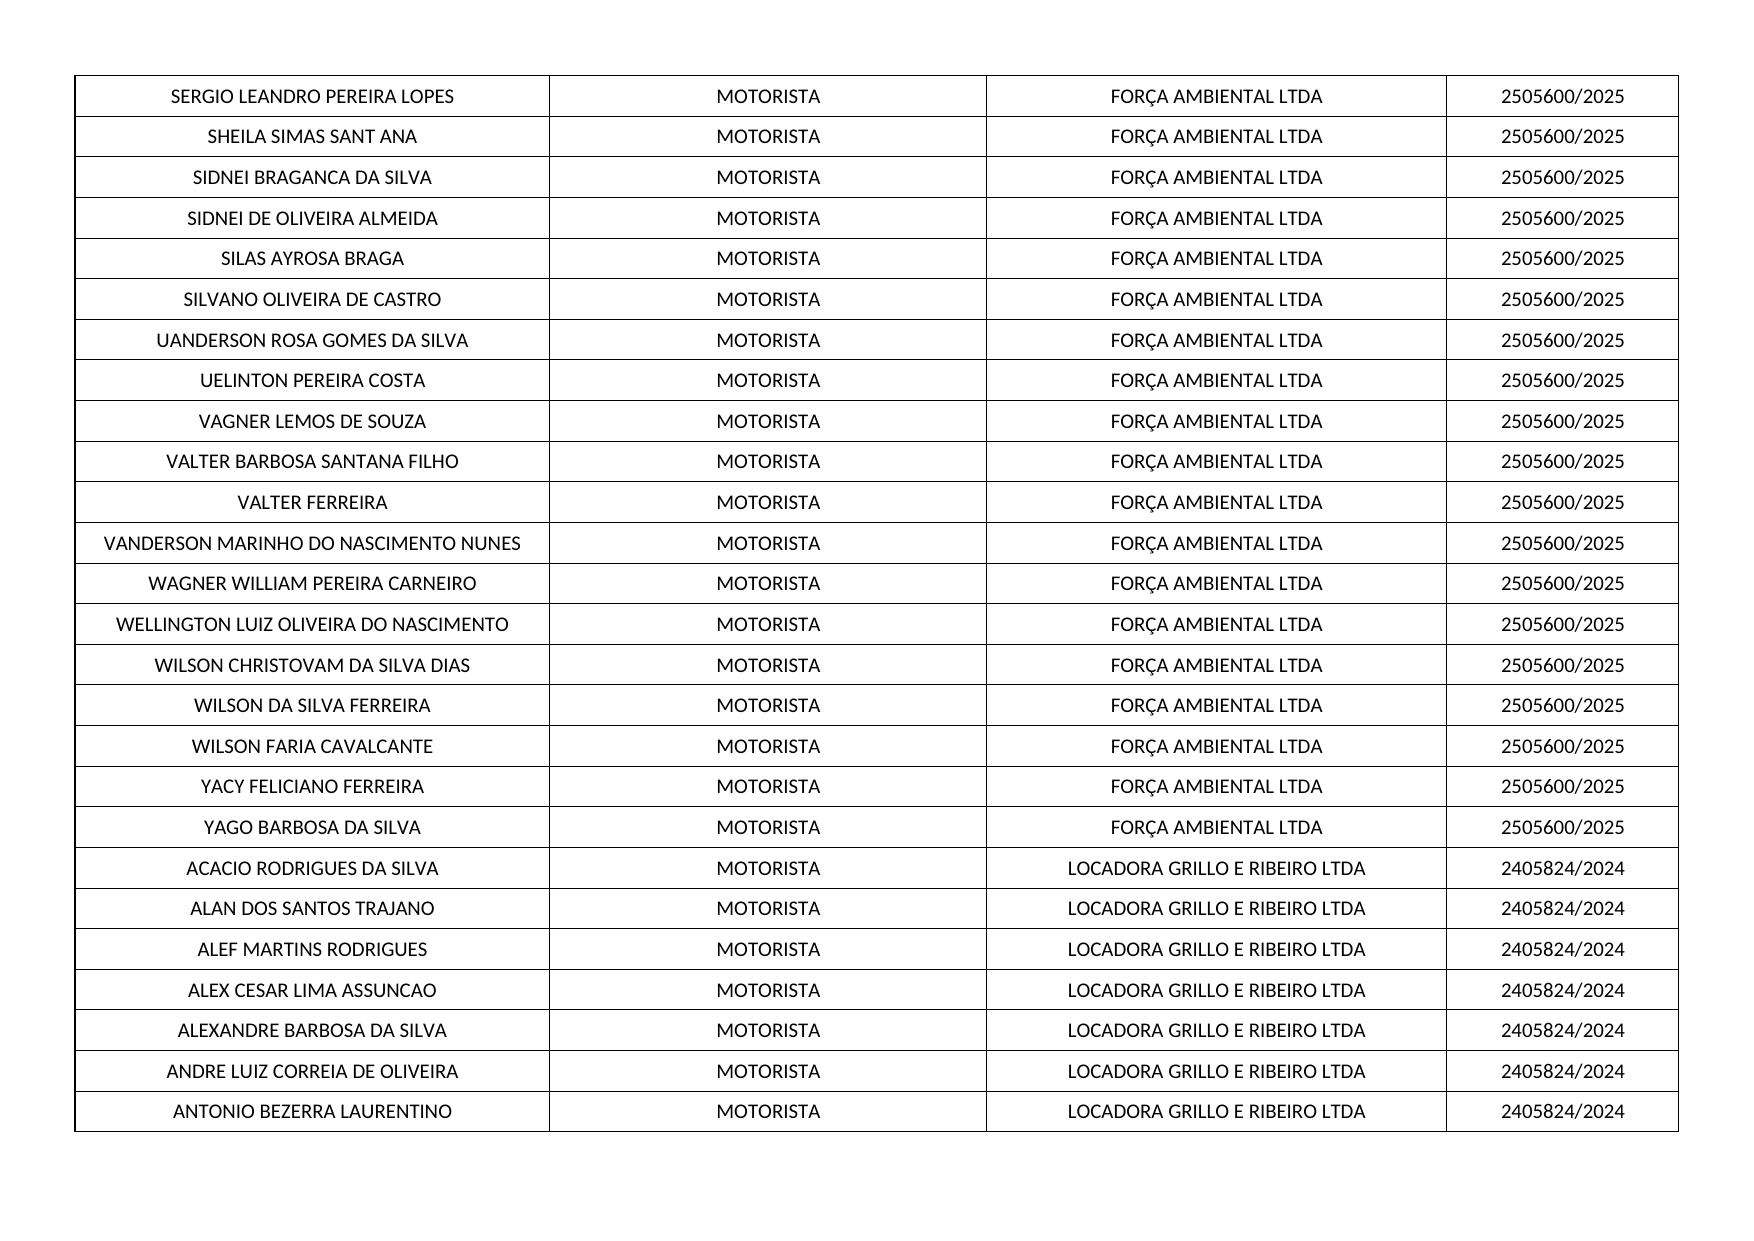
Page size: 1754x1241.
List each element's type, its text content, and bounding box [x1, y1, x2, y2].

table_cell MOTORISTA [550, 645, 986, 684]
table_cell VANDERSON MARINHO DO NASCIMENTO NUNES [76, 523, 549, 562]
table_cell FORÇA AMBIENTAL LTDA [987, 767, 1446, 806]
table_cell 2505600/2025 [1447, 523, 1678, 562]
table_cell 2505600/2025 [1447, 76, 1678, 116]
table_cell FORÇA AMBIENTAL LTDA [987, 279, 1446, 319]
table_cell 2505600/2025 [1447, 320, 1678, 359]
table_cell FORÇA AMBIENTAL LTDA [987, 604, 1446, 644]
table_cell 2505600/2025 [1447, 360, 1678, 400]
table_cell MOTORISTA [550, 279, 986, 319]
table_cell FORÇA AMBIENTAL LTDA [987, 360, 1446, 400]
table_cell WAGNER WILLIAM PEREIRA CARNEIRO [76, 564, 549, 603]
table_cell FORÇA AMBIENTAL LTDA [987, 442, 1446, 481]
table_cell 2505600/2025 [1447, 564, 1678, 603]
table_cell LOCADORA GRILLO E RIBEIRO LTDA [987, 848, 1446, 887]
table_cell SIDNEI DE OLIVEIRA ALMEIDA [76, 198, 549, 237]
table_cell MOTORISTA [550, 523, 986, 562]
table_cell MOTORISTA [550, 767, 986, 806]
table_cell VALTER FERREIRA [76, 482, 549, 522]
table_cell 2405824/2024 [1447, 889, 1678, 928]
table_cell FORÇA AMBIENTAL LTDA [987, 401, 1446, 441]
table_cell FORÇA AMBIENTAL LTDA [987, 523, 1446, 562]
table_cell FORÇA AMBIENTAL LTDA [987, 198, 1446, 237]
table_cell FORÇA AMBIENTAL LTDA [987, 564, 1446, 603]
table_cell LOCADORA GRILLO E RIBEIRO LTDA [987, 889, 1446, 928]
table_cell MOTORISTA [550, 76, 986, 116]
table_cell 2505600/2025 [1447, 645, 1678, 684]
table_cell WILSON DA SILVA FERREIRA [76, 685, 549, 725]
table_cell 2405824/2024 [1447, 1010, 1678, 1050]
table_cell FORÇA AMBIENTAL LTDA [987, 726, 1446, 766]
table_cell SILVANO OLIVEIRA DE CASTRO [76, 279, 549, 319]
table_cell ALAN DOS SANTOS TRAJANO [76, 889, 549, 928]
table_cell ALEX CESAR LIMA ASSUNCAO [76, 970, 549, 1009]
table_cell FORÇA AMBIENTAL LTDA [987, 157, 1446, 197]
table_cell MOTORISTA [550, 807, 986, 847]
table_cell MOTORISTA [550, 482, 986, 522]
table_cell SERGIO LEANDRO PEREIRA LOPES [76, 76, 549, 116]
table_cell 2505600/2025 [1447, 604, 1678, 644]
table_cell MOTORISTA [550, 889, 986, 928]
table_cell WILSON FARIA CAVALCANTE [76, 726, 549, 766]
table_cell 2505600/2025 [1447, 482, 1678, 522]
table_cell ACACIO RODRIGUES DA SILVA [76, 848, 549, 887]
table_cell WELLINGTON LUIZ OLIVEIRA DO NASCIMENTO [76, 604, 549, 644]
table_cell 2505600/2025 [1447, 767, 1678, 806]
table_cell MOTORISTA [550, 239, 986, 278]
table_cell SIDNEI BRAGANCA DA SILVA [76, 157, 549, 197]
table_cell 2405824/2024 [1447, 970, 1678, 1009]
table_cell FORÇA AMBIENTAL LTDA [987, 76, 1446, 116]
table_cell MOTORISTA [550, 726, 986, 766]
table_cell MOTORISTA [550, 604, 986, 644]
table_cell MOTORISTA [550, 117, 986, 156]
table_cell VALTER BARBOSA SANTANA FILHO [76, 442, 549, 481]
table_cell LOCADORA GRILLO E RIBEIRO LTDA [987, 970, 1446, 1009]
table_cell MOTORISTA [550, 685, 986, 725]
table_cell MOTORISTA [550, 1092, 986, 1131]
table_cell UANDERSON ROSA GOMES DA SILVA [76, 320, 549, 359]
table_cell 2505600/2025 [1447, 279, 1678, 319]
table_cell 2405824/2024 [1447, 929, 1678, 969]
table_cell MOTORISTA [550, 1010, 986, 1050]
table_cell LOCADORA GRILLO E RIBEIRO LTDA [987, 1010, 1446, 1050]
table_cell YACY FELICIANO FERREIRA [76, 767, 549, 806]
table_cell FORÇA AMBIENTAL LTDA [987, 685, 1446, 725]
table_cell FORÇA AMBIENTAL LTDA [987, 645, 1446, 684]
table_cell FORÇA AMBIENTAL LTDA [987, 807, 1446, 847]
table_cell 2505600/2025 [1447, 401, 1678, 441]
table_cell 2505600/2025 [1447, 198, 1678, 237]
table_cell FORÇA AMBIENTAL LTDA [987, 482, 1446, 522]
table_cell SILAS AYROSA BRAGA [76, 239, 549, 278]
table_cell 2505600/2025 [1447, 442, 1678, 481]
table_cell 2405824/2024 [1447, 1092, 1678, 1131]
table_cell 2405824/2024 [1447, 848, 1678, 887]
table_cell VAGNER LEMOS DE SOUZA [76, 401, 549, 441]
table_cell SHEILA SIMAS SANT ANA [76, 117, 549, 156]
table_cell LOCADORA GRILLO E RIBEIRO LTDA [987, 929, 1446, 969]
table_cell MOTORISTA [550, 157, 986, 197]
table_cell MOTORISTA [550, 320, 986, 359]
table_cell FORÇA AMBIENTAL LTDA [987, 320, 1446, 359]
table_cell MOTORISTA [550, 564, 986, 603]
table_cell UELINTON PEREIRA COSTA [76, 360, 549, 400]
table_cell MOTORISTA [550, 1051, 986, 1091]
table_cell LOCADORA GRILLO E RIBEIRO LTDA [987, 1051, 1446, 1091]
table_cell MOTORISTA [550, 929, 986, 969]
table_cell MOTORISTA [550, 970, 986, 1009]
table_cell MOTORISTA [550, 360, 986, 400]
table_cell FORÇA AMBIENTAL LTDA [987, 239, 1446, 278]
table_cell WILSON CHRISTOVAM DA SILVA DIAS [76, 645, 549, 684]
table_cell YAGO BARBOSA DA SILVA [76, 807, 549, 847]
table_cell ANTONIO BEZERRA LAURENTINO [76, 1092, 549, 1131]
table_cell 2405824/2024 [1447, 1051, 1678, 1091]
table_cell ALEF MARTINS RODRIGUES [76, 929, 549, 969]
table_cell FORÇA AMBIENTAL LTDA [987, 117, 1446, 156]
table_cell 2505600/2025 [1447, 685, 1678, 725]
table_cell 2505600/2025 [1447, 239, 1678, 278]
table_cell MOTORISTA [550, 848, 986, 887]
table_cell MOTORISTA [550, 401, 986, 441]
table_cell MOTORISTA [550, 198, 986, 237]
table_cell 2505600/2025 [1447, 807, 1678, 847]
table_cell MOTORISTA [550, 442, 986, 481]
table_cell 2505600/2025 [1447, 157, 1678, 197]
table_cell 2505600/2025 [1447, 726, 1678, 766]
table_cell LOCADORA GRILLO E RIBEIRO LTDA [987, 1092, 1446, 1131]
table_cell ALEXANDRE BARBOSA DA SILVA [76, 1010, 549, 1050]
table_cell ANDRE LUIZ CORREIA DE OLIVEIRA [76, 1051, 549, 1091]
table_cell 2505600/2025 [1447, 117, 1678, 156]
